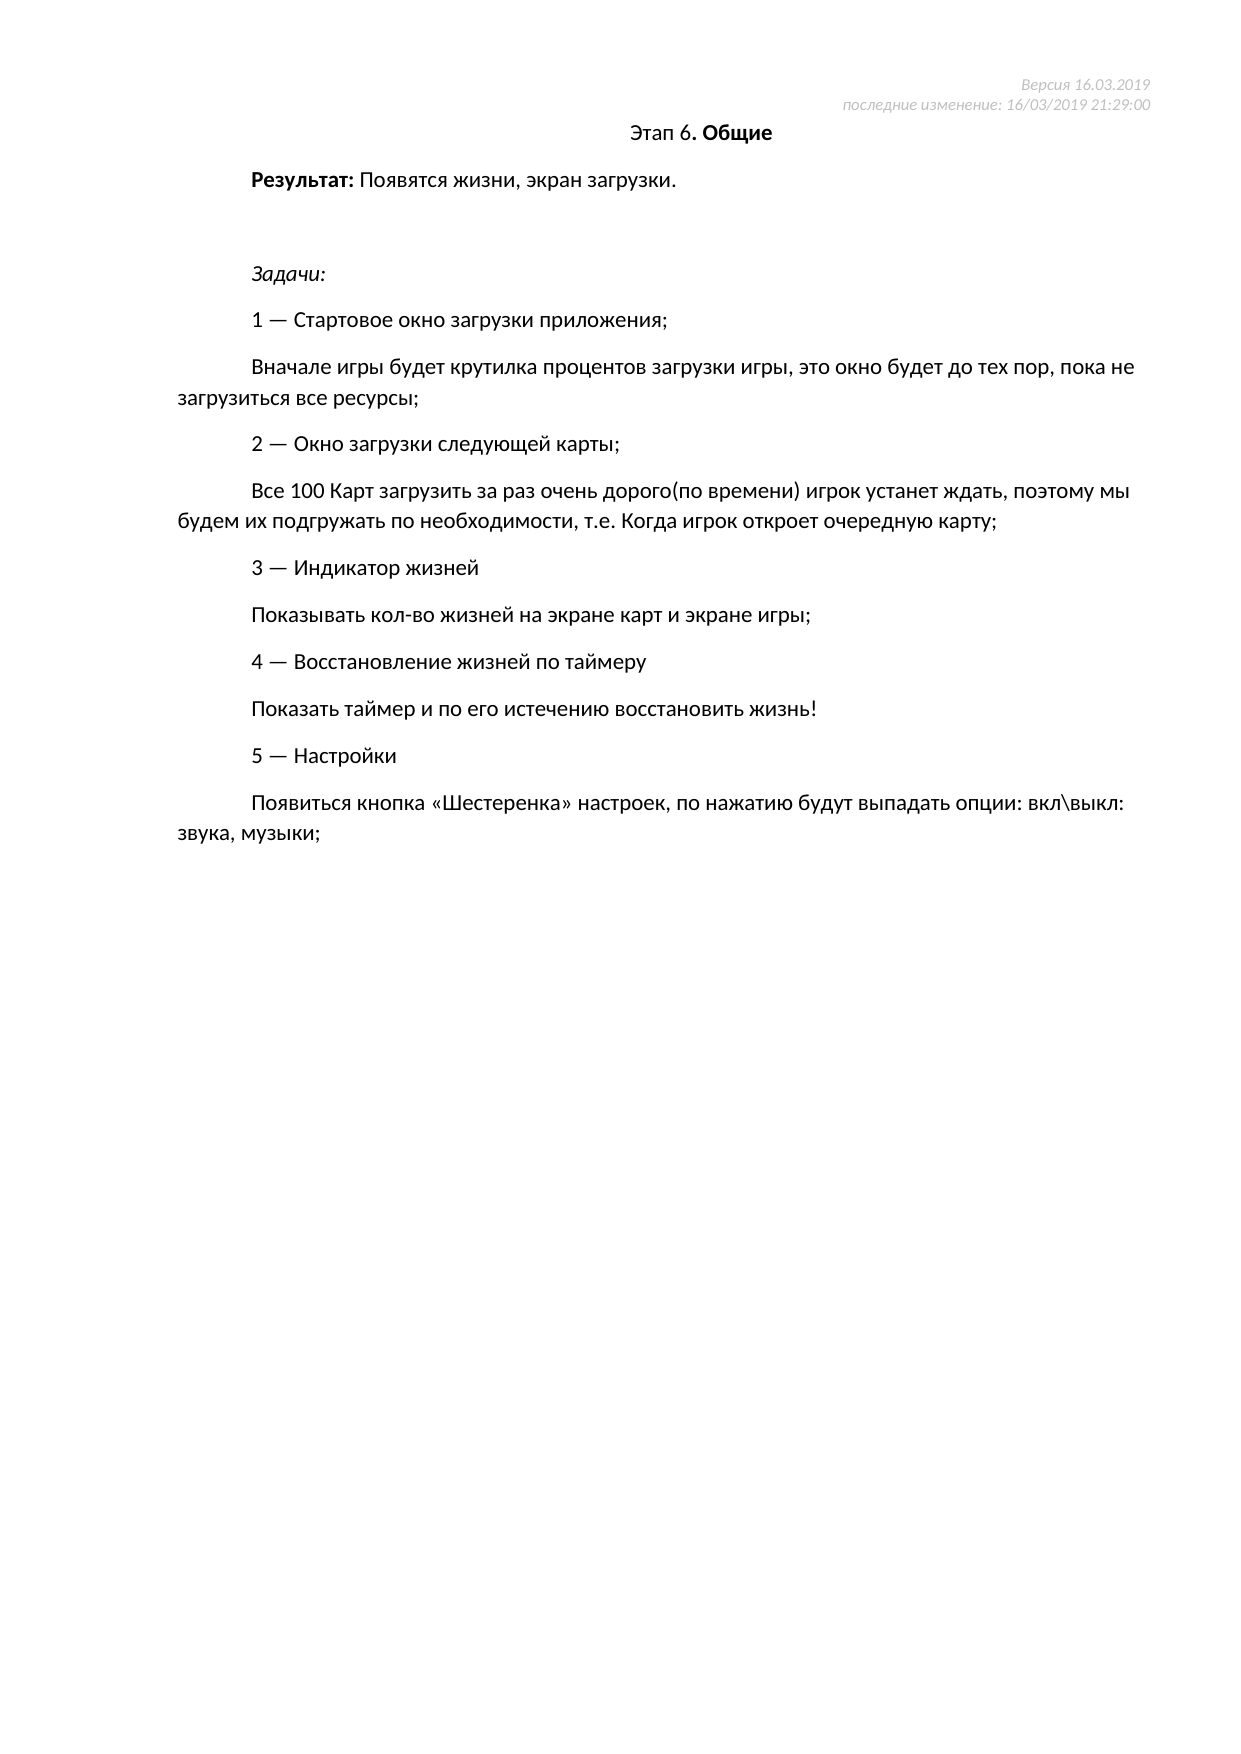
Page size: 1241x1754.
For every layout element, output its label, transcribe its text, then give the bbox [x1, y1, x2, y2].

text Появиться кнопка «Шестеренка» настроек, по нажатию будут выпадать опции: вкл\выкл: звука, музыки; [177, 788, 1152, 846]
text Показывать кол-во жизней на экране карт и экране игры; [177, 600, 1152, 628]
text Вначале игры будет крутилка процентов загрузки игры, это окно будет до тех пор, пока не загрузиться все ресурсы; [177, 352, 1152, 411]
text Задачи: [177, 259, 1152, 287]
text 2 — Окно загрузки следующей карты; [177, 429, 1152, 458]
text Этап 6. Общие [177, 118, 1152, 146]
text 1 — Стартовое окно загрузки приложения; [177, 306, 1152, 334]
text Показать таймер и по его истечению восстановить жизнь! [177, 694, 1152, 722]
text 5 — Настройки [177, 741, 1152, 769]
text 3 — Индикатор жизней [177, 553, 1152, 582]
text 4 — Восстановление жизней по таймеру [177, 647, 1152, 675]
text Все 100 Карт загрузить за раз очень дорого(по времени) игрок устанет ждать, поэтому мы будем их подгружать по необходимости, т.е. Когда игрок откроет очередную карту; [177, 476, 1152, 535]
text Результат: Появятся жизни, экран загрузки. [177, 165, 1152, 193]
